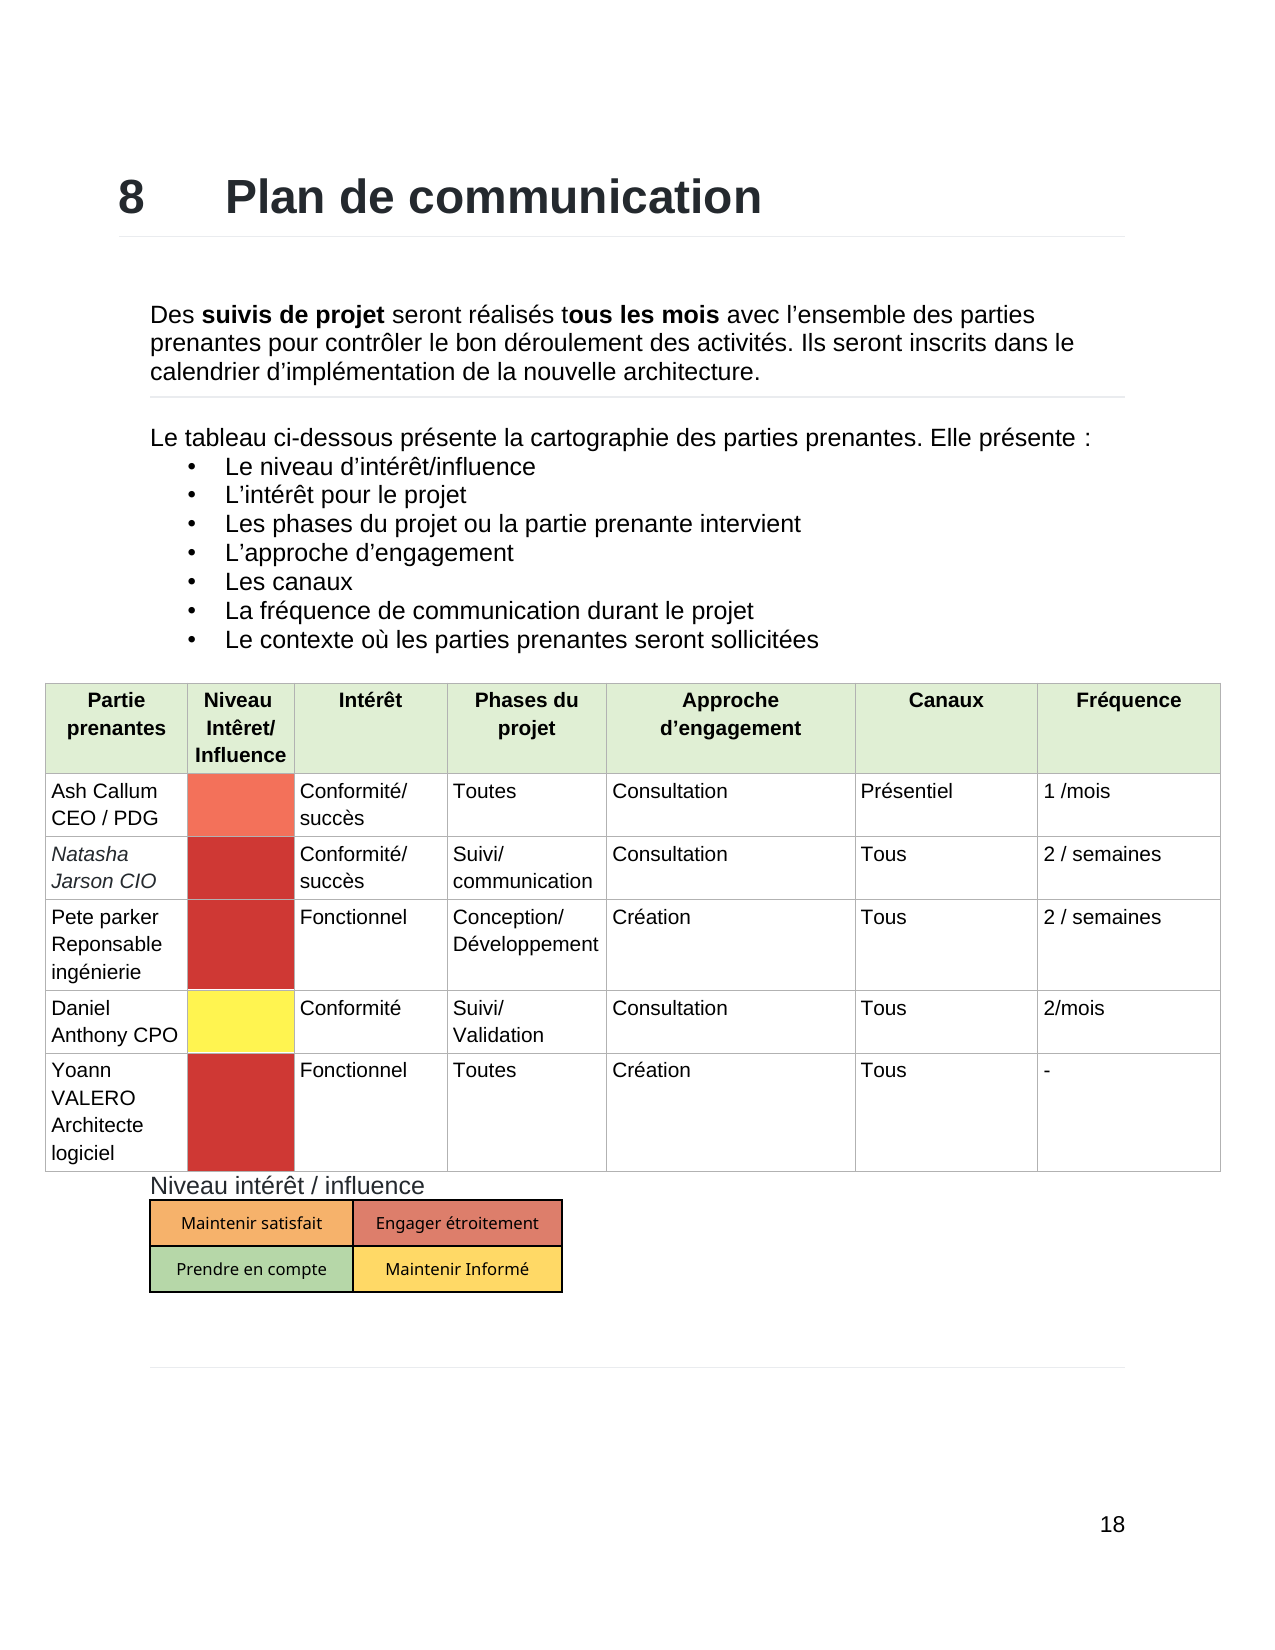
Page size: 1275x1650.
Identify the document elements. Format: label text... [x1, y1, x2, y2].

table_cell Fonctionnel [295, 900, 447, 989]
table_cell Fonctionnel [295, 1054, 447, 1171]
table_cell Tous [856, 837, 1037, 899]
table_cell Toutes [448, 1054, 606, 1171]
list La fréquence de communication durant le projet [187, 596, 1125, 625]
table_cell Consultation [607, 774, 855, 836]
table_header Phases du projet [448, 684, 606, 773]
text Des suivis de projet seront réalisés tous les mois avec l’ensemble des parties prenantes pour contrôler le bon déroulement des activités. Ils seront inscrits dans le calendrier d’implémentation de la nouvelle architecture. [150, 300, 1125, 396]
table_header Intérêt [295, 684, 447, 773]
table_header Niveau Intêret/ Influence [188, 684, 294, 773]
table_cell 1 /mois [1038, 774, 1220, 836]
table_cell Conformité [295, 991, 447, 1052]
table_cell Tous [856, 991, 1037, 1052]
text Niveau intérêt / influence [150, 1172, 1125, 1199]
table_cell Maintenir Informé [354, 1247, 561, 1291]
table_header Maintenir satisfait [151, 1201, 352, 1245]
table_cell Tous [856, 1054, 1037, 1171]
table_cell Natasha Jarson CIO [46, 837, 187, 899]
table_cell Consultation [607, 837, 855, 899]
table_header Fréquence [1038, 684, 1220, 773]
table_cell Suivi/ Validation [448, 991, 606, 1052]
table_cell Consultation [607, 991, 855, 1052]
table_cell Conformité/succès [295, 837, 447, 899]
text Le tableau ci-dessous présente la cartographie des parties prenantes. Elle présente : [150, 423, 1125, 452]
table_cell [188, 774, 294, 836]
table_cell Toutes [448, 774, 606, 836]
table_cell Présentiel [856, 774, 1037, 836]
table_cell Conception/Développement [448, 900, 606, 989]
list Les canaux [187, 567, 1125, 596]
table_cell 2 / semaines [1038, 837, 1220, 899]
table_cell - [1038, 1054, 1220, 1171]
table_cell Ash Callum CEO / PDG [46, 774, 187, 836]
table_cell Pete parker Reponsable ingénierie [46, 900, 187, 989]
table_cell Création [607, 1054, 855, 1171]
list L’approche d’engagement [187, 538, 1125, 567]
list Les phases du projet ou la partie prenante intervient [187, 509, 1125, 538]
table_cell Création [607, 900, 855, 989]
table_header Approche d’engagement [607, 684, 855, 773]
table_cell [188, 837, 294, 899]
table_cell Conformité/succès [295, 774, 447, 836]
list Le contexte où les parties prenantes seront sollicitées [187, 625, 1125, 654]
list L’intérêt pour le projet [187, 481, 1125, 509]
table_cell [188, 991, 294, 1052]
table_cell [188, 1054, 294, 1171]
table_cell 2/mois [1038, 991, 1220, 1052]
table_cell 2 / semaines [1038, 900, 1220, 989]
table_cell Yoann VALERO Architecte logiciel [46, 1054, 187, 1171]
table_header Canaux [856, 684, 1037, 773]
list Le niveau d’intérêt/influence [187, 452, 1125, 481]
subtitle Plan de communication [119, 168, 1125, 236]
table_cell Suivi/communication [448, 837, 606, 899]
table_header Engager étroitement [354, 1201, 561, 1245]
table_cell Prendre en compte [151, 1247, 352, 1291]
table_cell Tous [856, 900, 1037, 989]
table_cell Daniel Anthony CPO [46, 991, 187, 1052]
table_cell [188, 900, 294, 989]
table_header Partie prenantes [46, 684, 187, 773]
